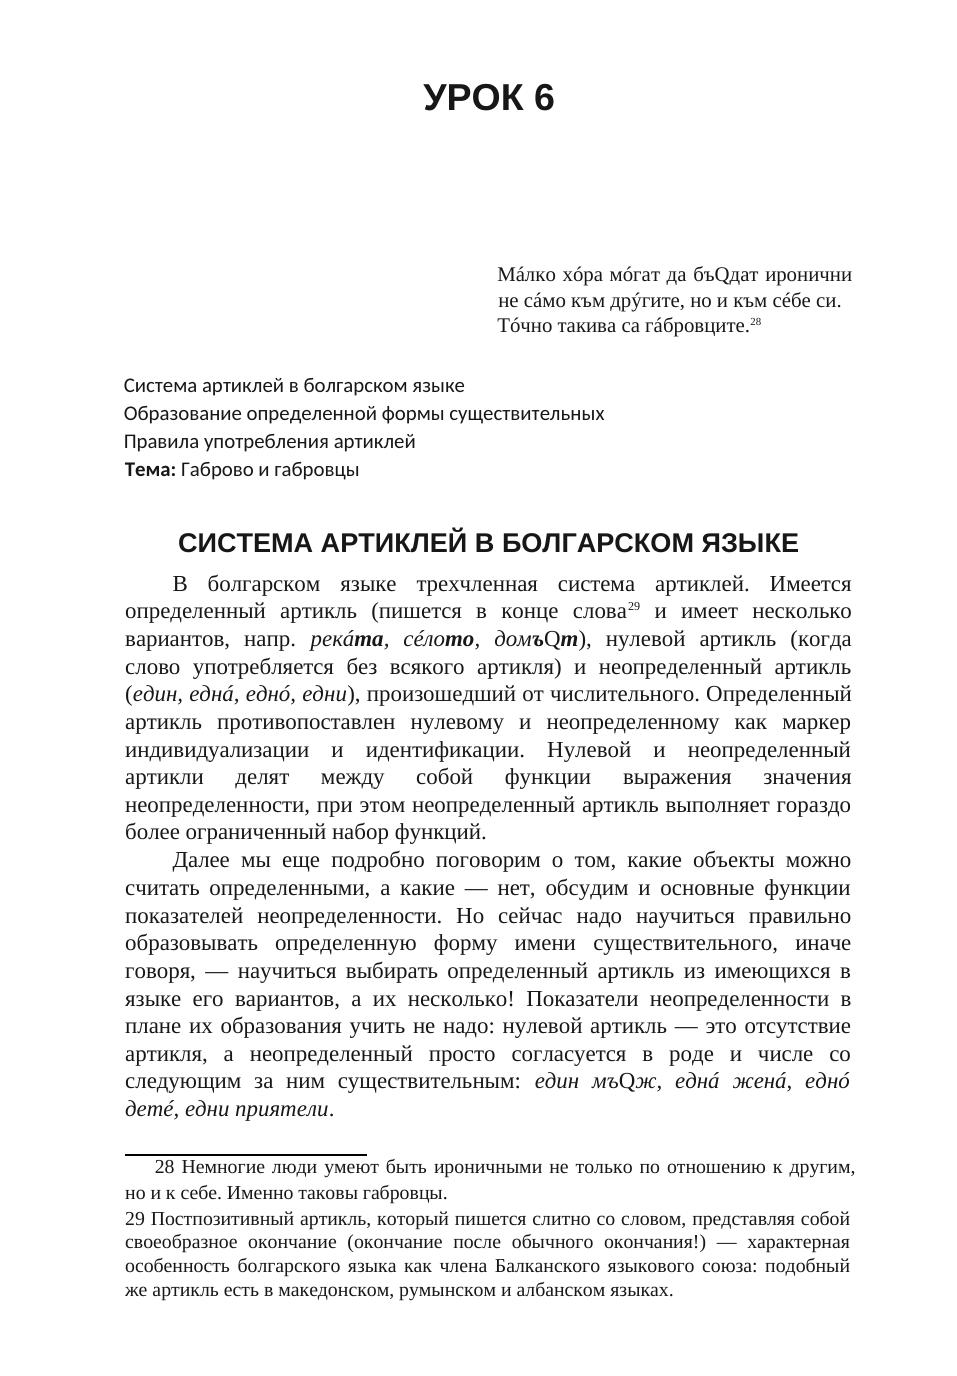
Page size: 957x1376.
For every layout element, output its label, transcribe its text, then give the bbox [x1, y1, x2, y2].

subtitle УРОК 6 [150, 75, 828, 118]
text Постпозитивный артикль, который пишется слитно со словом, представляя собой своеобразное окончание (окончание после обычного окончания!) — характерная особенность болгарского языка как члена Балканского языкового союза: подобный же артикль есть в македонском, румынском и албанском языках. [125, 1207, 851, 1301]
text Мáлко хóра мóгат да бъQдат иронични не сáмо към дрýгите, но и към сéбе си. [497, 262, 852, 312]
text Система артиклей в болгарском языке [123, 372, 857, 397]
text В болгарском языке трехчленная система артиклей. Имеется определенный артикль (пишется в конце слова и имеет несколько вариантов, напр. рекáта, сéлото, домъQт), нулевой артикль (когда слово употребляется без всякого артикля) и неопределенный артикль (един, еднá, еднó, едни), произошедший от числительного. Определенный артикль противопоставлен нулевому и неопределенному как маркер индивидуализации и идентификации. Нулевой и неопределенный артикли делят между собой функции выражения значения неопределенности, при этом неопределенный артикль выполняет гораздо более ограниченный набор функций. [125, 570, 852, 845]
text Тóчно такива са гáбровците. [497, 313, 852, 337]
text Образование определенной формы существительных [123, 400, 857, 425]
text Немногие люди умеют быть ироничными не только по отношению к другим, но и к себе. Именно таковы габровцы. [125, 1155, 857, 1203]
text Далее мы еще подробно поговорим о том, какие объекты можно считать определенными, а какие — нет, обсудим и основные функции показателей неопределенности. Но сейчас надо научиться правильно образовывать определенную форму имени существительного, иначе говоря, — научиться выбирать определенный артикль из имеющихся в языке его вариантов, а их несколько! Показатели неопределенности в плане их образования учить не надо: нулевой артикль — это отсутствие артикля, а неопределенный просто согласуется в роде и числе со следующим за ним существительным: един мъQж, еднá женá, еднó детé, едни приятели. [125, 847, 852, 1121]
subtitle СИСТЕМА АРТИКЛЕЙ В БОЛГАРСКОМ ЯЗЫКЕ [161, 527, 817, 558]
text Правила употребления артиклей Тема: Габрово и габровцы [123, 428, 459, 481]
